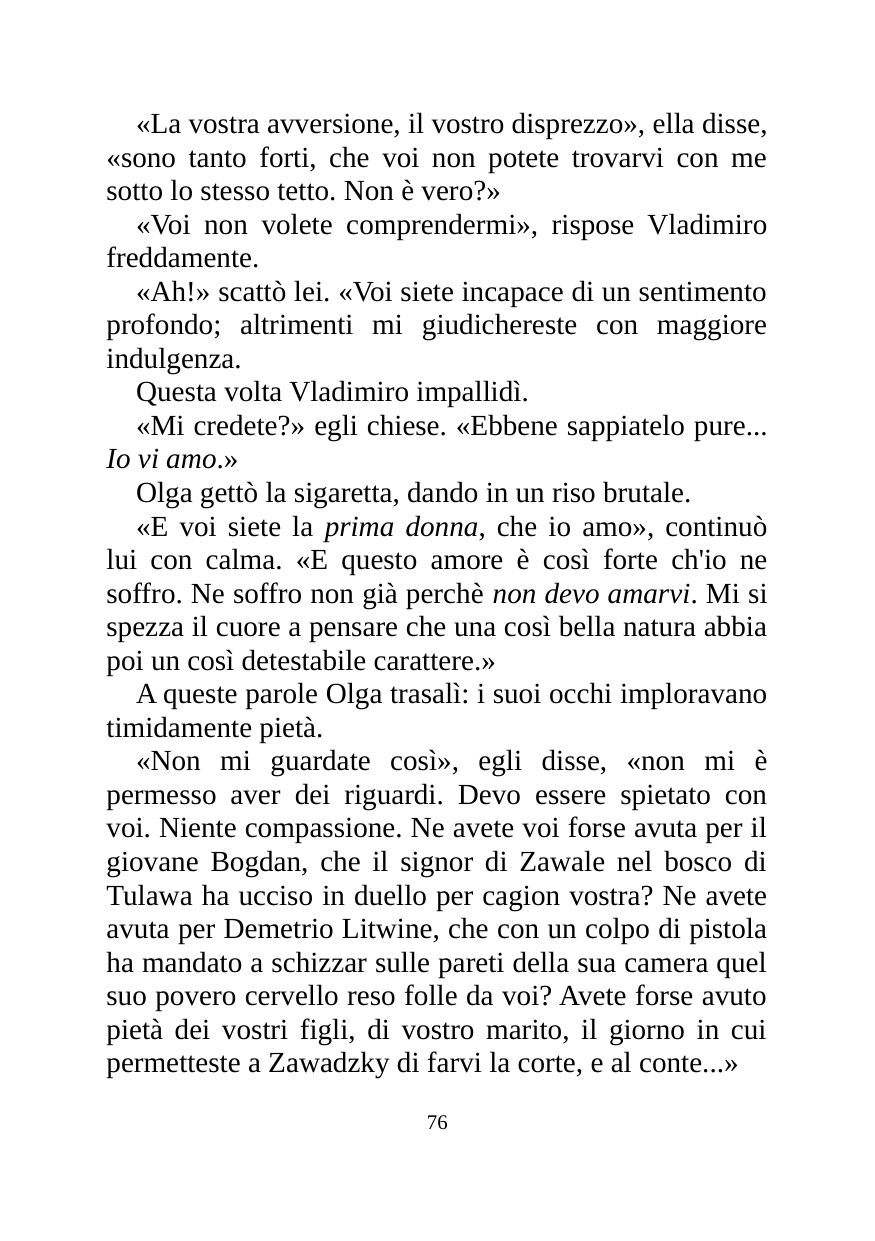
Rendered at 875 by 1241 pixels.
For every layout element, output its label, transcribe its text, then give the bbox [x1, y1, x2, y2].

text «E voi siete la prima donna, che io amo», continuò lui con calma. «E questo amore è così forte ch'io ne soffro. Ne soffro non già perchè non devo amarvi. Mi si spezza il cuore a pensare che una così bella natura abbia poi un così detestabile carattere.» [106, 509, 768, 676]
text Olga gettò la sigaretta, dando in un riso brutale. [106, 475, 768, 509]
text «Mi credete?» egli chiese. «Ebbene sappiatelo pure... Io vi amo.» [106, 408, 768, 475]
text «Non mi guardate così», egli disse, «non mi è permesso aver dei riguardi. Devo essere spietato con voi. Niente compassione. Ne avete voi forse avuta per il giovane Bogdan, che il signor di Zawale nel bosco di Tulawa ha ucciso in duello per cagion vostra? Ne avete avuta per Demetrio Litwine, che con un colpo di pistola ha mandato a schizzar sulle pareti della sua camera quel suo povero cervello reso folle da voi? Avete forse avuto pietà dei vostri figli, di vostro marito, il giorno in cui permetteste a Zawadzky di farvi la corte, e al conte...» [106, 743, 768, 1079]
text «Voi non volete comprendermi», rispose Vladimiro freddamente. [106, 207, 768, 274]
text «La vostra avversione, il vostro disprezzo», ella disse, «sono tanto forti, che voi non potete trovarvi con me sotto lo stesso tetto. Non è vero?» [106, 106, 768, 207]
text A queste parole Olga trasalì: i suoi occhi imploravano timidamente pietà. [106, 676, 768, 743]
text Questa volta Vladimiro impallidì. [106, 374, 768, 408]
text «Ah!» scattò lei. «Voi siete incapace di un sentimento profondo; altrimenti mi giudichereste con maggiore indulgenza. [106, 274, 768, 374]
